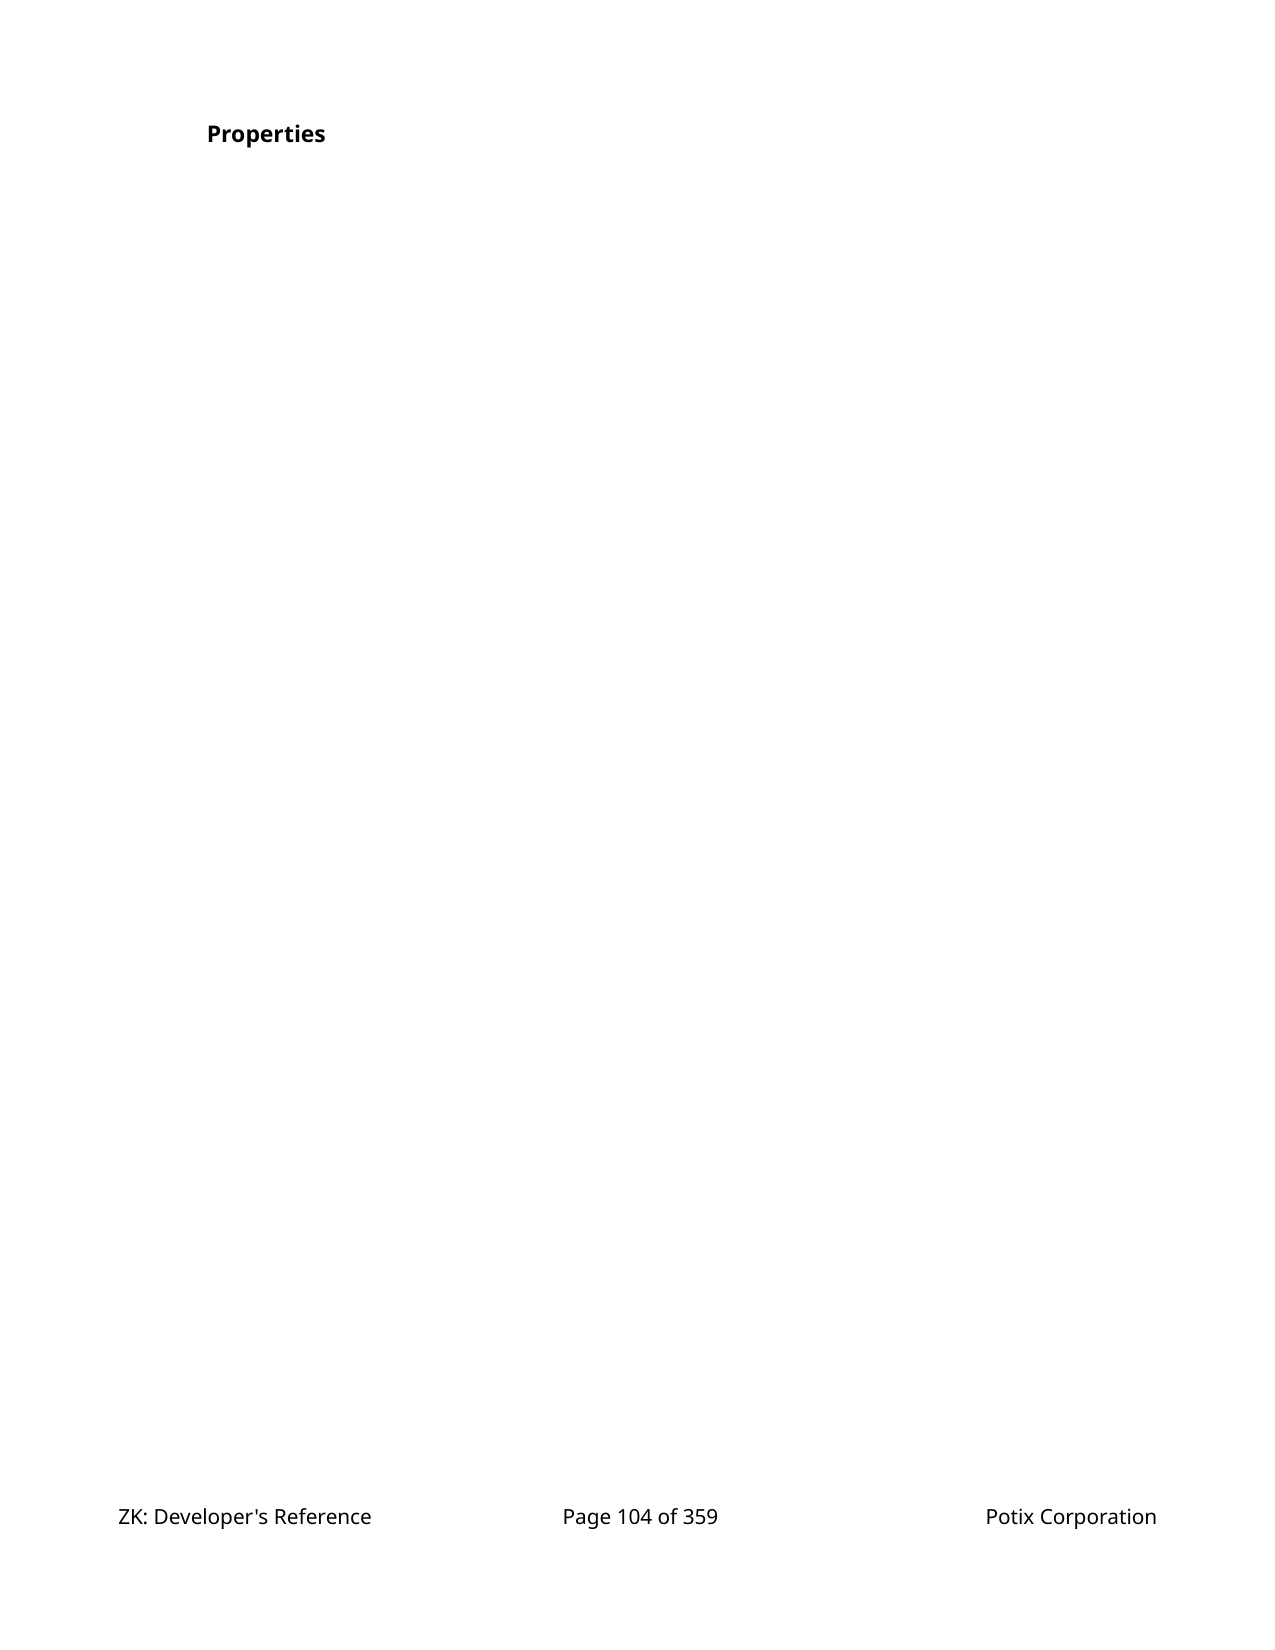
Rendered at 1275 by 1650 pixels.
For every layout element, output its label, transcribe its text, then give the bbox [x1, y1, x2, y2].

subtitle Properties [207, 118, 1157, 149]
